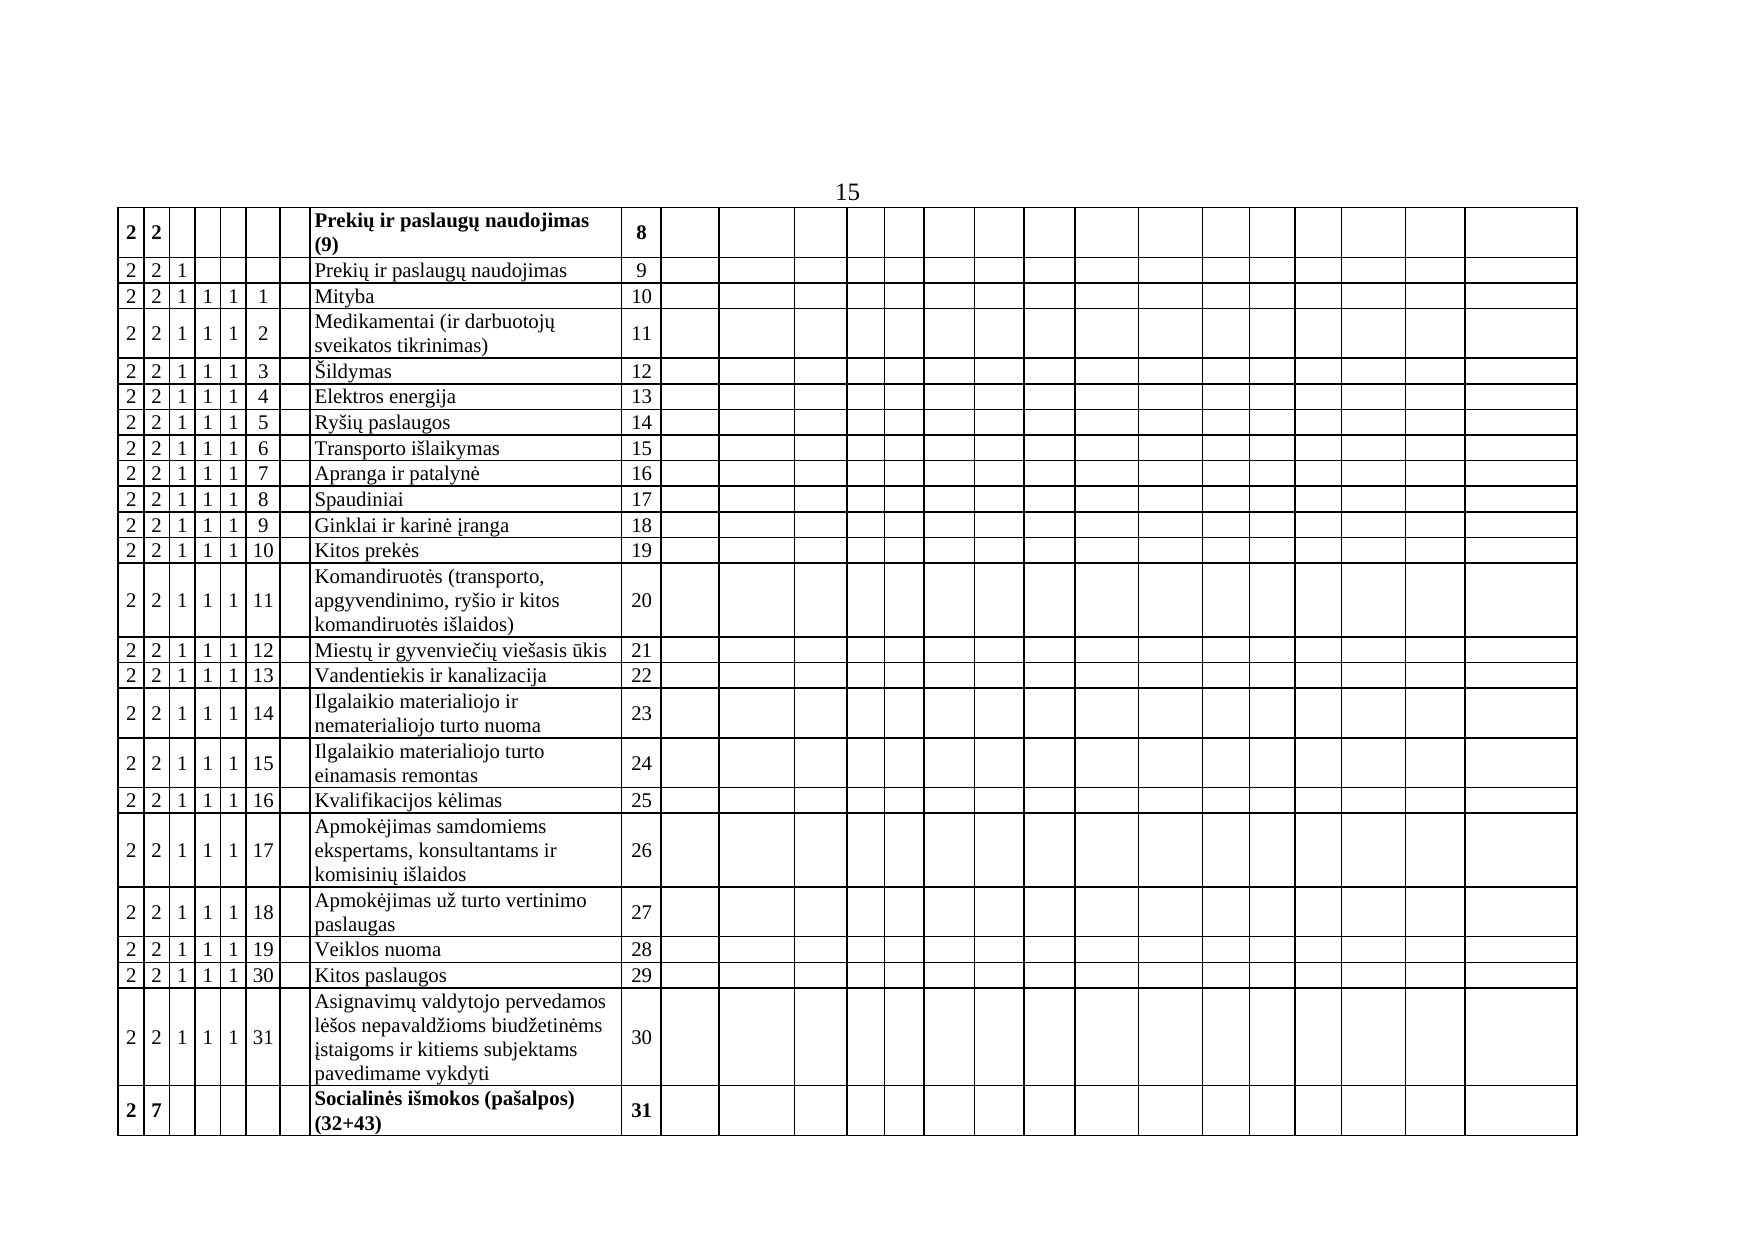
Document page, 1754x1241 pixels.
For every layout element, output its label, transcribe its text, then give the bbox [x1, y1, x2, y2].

table_cell 1 [216, 513, 220, 537]
table_cell [848, 989, 884, 1085]
table_cell [1342, 788, 1346, 812]
table_cell 2 [145, 689, 169, 737]
table_cell [795, 538, 799, 562]
table_cell [1134, 663, 1138, 687]
table_cell [1250, 487, 1254, 511]
table_cell 2 [119, 1086, 143, 1134]
table_cell 1 [216, 937, 220, 961]
table_cell [790, 788, 794, 812]
table_cell 1 [221, 689, 245, 737]
table_cell [1342, 739, 1405, 787]
table_cell [790, 538, 794, 562]
table_cell [1025, 208, 1074, 256]
table_cell [790, 461, 794, 485]
table_cell [795, 436, 799, 460]
table_cell 2 [119, 888, 143, 936]
table_cell [1250, 359, 1254, 383]
table_cell [795, 359, 799, 383]
table_cell [281, 309, 309, 357]
table_cell [1401, 436, 1405, 460]
table_cell [1250, 663, 1254, 687]
table_cell [880, 663, 884, 687]
table_cell 1 [196, 564, 220, 636]
table_cell [885, 989, 923, 1085]
table_cell 1 [221, 564, 245, 636]
table_cell [970, 284, 974, 308]
table_cell [925, 564, 974, 636]
table_cell [970, 487, 974, 511]
table_cell 18 [247, 888, 279, 936]
table_cell [1337, 937, 1341, 961]
table_cell [281, 208, 309, 256]
table_cell [885, 663, 889, 687]
table_cell [662, 309, 718, 357]
table_cell [1337, 663, 1341, 687]
table_cell [662, 564, 718, 636]
table_cell [795, 814, 846, 886]
table_cell [714, 284, 718, 308]
table_cell [975, 208, 1023, 256]
table_cell [885, 385, 889, 408]
table_cell [720, 888, 794, 936]
table_cell [1139, 814, 1202, 886]
table_cell [1250, 461, 1254, 485]
table_cell [925, 814, 974, 886]
table_cell [1245, 788, 1249, 812]
table_cell [885, 410, 889, 434]
table_cell 2 [119, 208, 143, 256]
table_cell [1401, 385, 1405, 408]
table_cell [1296, 888, 1341, 936]
table_cell [885, 208, 923, 256]
table_cell [1076, 814, 1138, 886]
table_cell [1203, 739, 1249, 787]
table_cell [714, 538, 718, 562]
table_cell [1342, 284, 1346, 308]
table_cell [848, 309, 884, 357]
table_cell [1466, 309, 1576, 357]
table_cell [795, 258, 799, 282]
table_cell [1401, 461, 1405, 485]
table_cell [970, 385, 974, 408]
table_cell [714, 410, 718, 434]
table_cell [1401, 410, 1405, 434]
table_cell [1134, 258, 1138, 282]
table_cell [714, 638, 718, 662]
table_cell [1406, 564, 1464, 636]
table_cell [975, 739, 1023, 787]
table_cell 2 [139, 461, 143, 485]
table_cell [1134, 385, 1138, 408]
table_cell [1134, 963, 1138, 987]
table_cell [1466, 1086, 1576, 1134]
table_cell [885, 513, 889, 537]
table_cell [880, 436, 884, 460]
table_cell [1203, 814, 1249, 886]
table_cell [1025, 989, 1074, 1085]
table_cell [975, 564, 1023, 636]
table_cell [1401, 663, 1405, 687]
table_cell [1296, 689, 1341, 737]
table_cell [1342, 888, 1405, 936]
table_cell [662, 814, 718, 886]
table_cell [885, 888, 923, 936]
table_cell [1245, 538, 1249, 562]
table_cell [1245, 487, 1249, 511]
table_cell [790, 284, 794, 308]
table_cell 1 [196, 814, 220, 886]
table_cell [795, 284, 799, 308]
table_cell [970, 461, 974, 485]
table_cell 1 [216, 538, 220, 562]
table_cell [1337, 258, 1341, 282]
table_cell 1 [216, 487, 220, 511]
table_cell [1296, 989, 1341, 1085]
table_cell [925, 208, 974, 256]
table_cell [795, 309, 846, 357]
table_cell [714, 788, 718, 812]
table_cell [720, 309, 794, 357]
table_cell [1076, 989, 1138, 1085]
table_cell [1245, 461, 1249, 485]
table_cell 28 [622, 937, 626, 961]
table_cell [1342, 258, 1346, 282]
table_cell [880, 937, 884, 961]
table_cell [795, 1086, 846, 1134]
table_cell [1406, 1086, 1464, 1134]
table_cell [281, 689, 309, 737]
table_cell [1250, 689, 1294, 737]
table_cell [1250, 788, 1254, 812]
table_cell [970, 258, 974, 282]
table_cell [1203, 963, 1207, 987]
table_cell 2 [139, 638, 143, 662]
table_cell [196, 1086, 220, 1134]
table_cell 16 [622, 461, 626, 485]
table_cell 20 [622, 564, 660, 636]
table_cell 2 [119, 689, 143, 737]
table_cell 10 [622, 284, 626, 308]
table_cell [885, 638, 889, 662]
table_cell [848, 814, 884, 886]
table_cell [1466, 208, 1576, 256]
table_cell [1406, 309, 1464, 357]
table_cell [1245, 258, 1249, 282]
table_cell 2 [165, 385, 169, 408]
table_cell [1342, 385, 1346, 408]
table_cell 22 [622, 663, 626, 687]
table_cell [1250, 937, 1254, 961]
table_cell [1250, 888, 1294, 936]
table_cell 2 [139, 513, 143, 537]
table_cell 14 [247, 689, 279, 737]
table_cell [790, 436, 794, 460]
table_cell [885, 963, 889, 987]
table_cell 2 [145, 739, 169, 787]
table_cell 2 [139, 359, 143, 383]
table_cell [880, 359, 884, 383]
table_cell [1198, 663, 1202, 687]
table_cell [1406, 208, 1464, 256]
table_cell [1466, 814, 1576, 886]
table_cell [1134, 513, 1138, 537]
table_cell [1250, 284, 1254, 308]
table_cell [1139, 989, 1202, 1085]
table_cell 2 [165, 663, 169, 687]
table_cell [1342, 461, 1346, 485]
table_cell [1203, 436, 1207, 460]
table_cell [1466, 888, 1576, 936]
table_cell [1342, 436, 1346, 460]
table_cell [975, 989, 1023, 1085]
table_cell [1203, 513, 1207, 537]
table_cell [1296, 1086, 1341, 1134]
table_cell [1203, 689, 1249, 737]
table_cell [281, 989, 309, 1085]
table_cell [1401, 359, 1405, 383]
table_cell [1342, 359, 1346, 383]
table_cell [1342, 937, 1346, 961]
table_cell [1076, 888, 1138, 936]
table_cell [1134, 284, 1138, 308]
table_cell 2 [119, 739, 143, 787]
table_cell [790, 385, 794, 408]
table_cell [1342, 513, 1346, 537]
table_cell 11 [247, 564, 279, 636]
table_cell [1076, 564, 1138, 636]
table_cell 2 [165, 487, 169, 511]
table_cell 1 [216, 963, 220, 987]
table_cell [1203, 788, 1207, 812]
table_cell [720, 564, 794, 636]
table_cell [1134, 461, 1138, 485]
table_cell [925, 309, 974, 357]
table_cell [1466, 739, 1576, 787]
table_cell 1 [216, 284, 220, 308]
table_cell [885, 538, 889, 562]
table_cell [848, 208, 884, 256]
table_cell 1 [170, 739, 194, 787]
table_cell [1342, 208, 1405, 256]
table_cell 24 [622, 739, 660, 787]
table_cell [885, 309, 923, 357]
table_cell [970, 538, 974, 562]
table_cell [975, 1086, 1023, 1134]
table_cell [1245, 359, 1249, 383]
table_cell [970, 513, 974, 537]
table_cell [1401, 513, 1405, 537]
table_cell 21 [622, 638, 626, 662]
table_cell [1250, 538, 1254, 562]
table_cell [1337, 638, 1341, 662]
table_cell [795, 461, 799, 485]
table_cell [1203, 564, 1249, 636]
table_cell 2 [145, 564, 169, 636]
table_cell [970, 638, 974, 662]
table_cell 2 [165, 937, 169, 961]
table_cell [1025, 689, 1074, 737]
table_cell 2 [165, 284, 169, 308]
table_cell [1250, 385, 1254, 408]
table_cell [1198, 359, 1202, 383]
table_cell [790, 937, 794, 961]
table_cell [925, 989, 974, 1085]
table_cell [795, 739, 846, 787]
table_cell [714, 385, 718, 408]
table_cell [970, 963, 974, 987]
table_cell [1401, 937, 1405, 961]
table_cell [1203, 461, 1207, 485]
table_cell 2 [165, 513, 169, 537]
table_cell [1198, 937, 1202, 961]
table_cell [970, 436, 974, 460]
table_cell [662, 989, 718, 1085]
table_cell 1 [196, 888, 220, 936]
table_cell [170, 208, 194, 256]
table_cell [880, 258, 884, 282]
table_cell [795, 888, 846, 936]
table_cell [1406, 814, 1464, 886]
table_cell [720, 208, 794, 256]
table_cell 1 [196, 309, 220, 357]
table_cell 2 [139, 663, 143, 687]
table_cell [221, 208, 245, 256]
table_cell 15 [247, 739, 279, 787]
table_cell [885, 937, 889, 961]
table_cell [790, 487, 794, 511]
table_cell 2 [139, 487, 143, 511]
table_cell 2 [165, 258, 169, 282]
table_cell [1401, 538, 1405, 562]
table_cell 2 [139, 788, 143, 812]
table_cell [216, 258, 220, 282]
table_cell [281, 888, 309, 936]
table_cell 27 [622, 888, 660, 936]
table_cell 2 [145, 888, 169, 936]
table_cell [1342, 989, 1405, 1085]
table_cell 12 [622, 359, 626, 383]
table_cell [1203, 888, 1249, 936]
table_cell [885, 284, 889, 308]
table_cell 2 [145, 208, 169, 256]
table_cell [885, 1086, 923, 1134]
table_cell [1401, 788, 1405, 812]
table_cell [790, 663, 794, 687]
table_cell 2 [139, 385, 143, 408]
table_cell [714, 461, 718, 485]
table_cell [880, 284, 884, 308]
table_cell [925, 1086, 974, 1134]
table_cell [1203, 208, 1249, 256]
table_cell [1139, 689, 1202, 737]
table_cell [848, 739, 884, 787]
table_cell [1406, 739, 1464, 787]
table_cell [1198, 538, 1202, 562]
table_cell 2 [165, 410, 169, 434]
table_cell [1342, 538, 1346, 562]
table_cell [714, 436, 718, 460]
table_cell 2 [165, 436, 169, 460]
table_cell [975, 689, 1023, 737]
table_cell [885, 564, 923, 636]
table_cell [1025, 739, 1074, 787]
table_cell 1 [216, 410, 220, 434]
table_cell [1203, 258, 1207, 282]
table_cell [1076, 208, 1138, 256]
table_cell [1203, 663, 1207, 687]
table_cell [1250, 208, 1294, 256]
table_cell [720, 814, 794, 886]
table_cell [795, 788, 799, 812]
table_cell [970, 937, 974, 961]
table_cell 1 [170, 564, 194, 636]
table_cell [662, 689, 718, 737]
table_cell [1139, 309, 1202, 357]
table_cell [1245, 663, 1249, 687]
table_cell 2 [139, 937, 143, 961]
table_cell 2 [145, 309, 169, 357]
table_cell [1406, 989, 1464, 1085]
table_cell [795, 208, 846, 256]
table_cell [885, 258, 889, 282]
table_cell [880, 513, 884, 537]
table_cell 2 [119, 309, 143, 357]
table_cell [1134, 436, 1138, 460]
table_cell 25 [622, 788, 626, 812]
table_cell [970, 359, 974, 383]
table_cell 31 [247, 989, 279, 1085]
table_cell [196, 208, 220, 256]
table_cell [1245, 937, 1249, 961]
table_cell [714, 513, 718, 537]
table_cell [880, 638, 884, 662]
table_cell 2 [165, 638, 169, 662]
table_cell [1337, 436, 1341, 460]
table_cell 2 [165, 963, 169, 987]
table_cell [1401, 487, 1405, 511]
table_cell [1342, 663, 1346, 687]
table_cell 1 [221, 989, 245, 1085]
table_cell 2 [165, 461, 169, 485]
table_cell [1401, 258, 1405, 282]
table_cell [1076, 689, 1138, 737]
table_cell [720, 989, 794, 1085]
table_cell [1139, 1086, 1202, 1134]
table_cell [1025, 1086, 1074, 1134]
table_cell 14 [622, 410, 626, 434]
table_cell [1250, 436, 1254, 460]
table_cell 1 [170, 989, 194, 1085]
table_cell [662, 739, 718, 787]
table_cell [1466, 689, 1576, 737]
table_cell [885, 689, 923, 737]
table_cell [970, 788, 974, 812]
table_cell 1 [221, 309, 245, 357]
table_cell [1250, 1086, 1294, 1134]
table_cell 2 [139, 258, 143, 282]
table_cell [720, 689, 794, 737]
table_cell [1342, 410, 1346, 434]
table_cell [885, 461, 889, 485]
table_cell [1198, 385, 1202, 408]
table_cell [795, 638, 799, 662]
table_cell [1342, 689, 1405, 737]
table_cell 1 [221, 739, 245, 787]
table_cell [790, 258, 794, 282]
table_cell [1198, 638, 1202, 662]
table_cell [1296, 208, 1341, 256]
table_cell [1401, 963, 1405, 987]
table_cell [1337, 359, 1341, 383]
table_cell [720, 739, 794, 787]
table_cell 2 [119, 814, 143, 886]
table_cell [1342, 638, 1346, 662]
table_cell [1203, 385, 1207, 408]
table_cell [1296, 739, 1341, 787]
table_cell [1139, 208, 1202, 256]
table_cell [1076, 739, 1138, 787]
table_cell [1296, 814, 1341, 886]
table_cell 1 [170, 814, 194, 886]
table_cell 13 [622, 385, 626, 408]
table_cell 19 [622, 538, 626, 562]
table_cell [1203, 284, 1207, 308]
table_cell [790, 638, 794, 662]
table_cell [1250, 963, 1254, 987]
table_cell 31 [622, 1086, 660, 1134]
table_cell 29 [622, 963, 626, 987]
table_cell [970, 663, 974, 687]
table_cell [1198, 258, 1202, 282]
table_cell [1203, 359, 1207, 383]
table_cell [1337, 788, 1341, 812]
table_cell [1296, 309, 1341, 357]
table_cell 17 [622, 487, 626, 511]
table_cell [880, 410, 884, 434]
table_cell 7 [145, 1086, 169, 1134]
table_cell [1198, 461, 1202, 485]
table_cell [1250, 814, 1294, 886]
table_cell [1203, 638, 1207, 662]
table_cell [880, 461, 884, 485]
table_cell [848, 564, 884, 636]
table_cell [1203, 309, 1249, 357]
table_cell [795, 487, 799, 511]
table_cell [1139, 888, 1202, 936]
table_cell 1 [216, 663, 220, 687]
table_cell [247, 1086, 279, 1134]
table_cell [795, 937, 799, 961]
table_cell [281, 814, 309, 886]
table_cell [1076, 1086, 1138, 1134]
table_cell [1401, 638, 1405, 662]
table_cell [1245, 385, 1249, 408]
table_cell [1203, 1086, 1249, 1134]
table_cell [885, 814, 923, 886]
table_cell [795, 689, 846, 737]
table_cell 15 [622, 436, 626, 460]
table_cell 2 [139, 284, 143, 308]
table_cell [885, 436, 889, 460]
table_cell 1 [216, 638, 220, 662]
table_cell [714, 663, 718, 687]
table_cell 1 [216, 436, 220, 460]
table_cell 2 [145, 989, 169, 1085]
table_cell [1134, 487, 1138, 511]
table_cell 2 [119, 989, 143, 1085]
table_cell [1401, 284, 1405, 308]
table_cell [1342, 1086, 1405, 1134]
table_cell [795, 989, 846, 1085]
table_cell [880, 385, 884, 408]
table_cell [1139, 564, 1202, 636]
table_cell [1198, 513, 1202, 537]
table_cell [1198, 410, 1202, 434]
table_cell [1337, 410, 1341, 434]
table_cell [795, 663, 799, 687]
table_cell [1245, 436, 1249, 460]
table_cell [885, 359, 889, 383]
table_cell [1250, 638, 1254, 662]
table_cell [1337, 385, 1341, 408]
table_cell [281, 564, 309, 636]
table_cell [1025, 814, 1074, 886]
table_cell [1245, 638, 1249, 662]
table_cell [1342, 564, 1405, 636]
table_cell [1198, 788, 1202, 812]
table_cell 1 [221, 888, 245, 936]
table_cell 26 [622, 814, 660, 886]
table_cell [1342, 963, 1346, 987]
table_cell [1250, 739, 1294, 787]
table_cell [1245, 284, 1249, 308]
table_cell [1250, 410, 1254, 434]
table_cell [170, 1086, 194, 1134]
table_cell 1 [170, 309, 194, 357]
table_cell 1 [221, 814, 245, 886]
table_cell [662, 1086, 718, 1134]
table_cell [1245, 410, 1249, 434]
table_cell [880, 487, 884, 511]
table_cell [880, 963, 884, 987]
table_cell [662, 208, 718, 256]
table_cell [1198, 487, 1202, 511]
table_cell [1025, 564, 1074, 636]
table_cell 1 [170, 689, 194, 737]
table_cell [795, 385, 799, 408]
table_cell 1 [216, 461, 220, 485]
table_cell [885, 788, 889, 812]
table_cell [714, 963, 718, 987]
table_cell [848, 689, 884, 737]
table_cell 2 [139, 436, 143, 460]
table_cell [1337, 513, 1341, 537]
table_cell 2 [139, 963, 143, 987]
table_cell [1203, 937, 1207, 961]
table_cell [790, 513, 794, 537]
table_cell [1203, 538, 1207, 562]
table_cell [795, 513, 799, 537]
table_cell [1245, 513, 1249, 537]
table_cell [1337, 963, 1341, 987]
table_cell [1134, 937, 1138, 961]
table_cell [795, 564, 846, 636]
table_cell [1134, 538, 1138, 562]
table_cell [975, 888, 1023, 936]
table_cell 1 [216, 385, 220, 408]
table_cell [1250, 258, 1254, 282]
table_cell [720, 1086, 794, 1134]
table_cell 1 [216, 788, 220, 812]
table_cell [1025, 888, 1074, 936]
table_cell 2 [247, 309, 279, 357]
table_cell [848, 888, 884, 936]
table_cell [714, 487, 718, 511]
table_cell [1250, 564, 1294, 636]
table_cell [1245, 963, 1249, 987]
table_cell [714, 359, 718, 383]
table_cell 2 [165, 359, 169, 383]
table_cell 2 [145, 814, 169, 886]
table_cell [1296, 564, 1341, 636]
table_cell [880, 538, 884, 562]
table_cell [885, 487, 889, 511]
table_cell [281, 1086, 309, 1134]
table_cell [1337, 538, 1341, 562]
table_cell 9 [622, 258, 626, 282]
table_cell [1134, 410, 1138, 434]
table_cell 1 [170, 888, 194, 936]
table_cell [885, 739, 923, 787]
table_cell [1337, 487, 1341, 511]
table_cell [1250, 309, 1294, 357]
table_cell [1337, 461, 1341, 485]
table_cell [1203, 487, 1207, 511]
table_cell 18 [622, 513, 626, 537]
table_cell [1198, 284, 1202, 308]
table_cell [1198, 436, 1202, 460]
table_cell [1466, 564, 1576, 636]
table_cell [1342, 309, 1405, 357]
table_cell [1250, 513, 1254, 537]
table_cell [1406, 888, 1464, 936]
table_cell [1250, 989, 1294, 1085]
table_cell 2 [119, 564, 143, 636]
table_cell [790, 410, 794, 434]
table_cell [1342, 814, 1405, 886]
table_cell [1203, 410, 1207, 434]
table_cell [1076, 309, 1138, 357]
table_cell [1198, 963, 1202, 987]
table_cell 2 [139, 538, 143, 562]
table_cell [925, 689, 974, 737]
table_cell [975, 309, 1023, 357]
table_cell [1134, 638, 1138, 662]
table_cell [790, 359, 794, 383]
table_cell [1337, 284, 1341, 308]
table_cell [281, 739, 309, 787]
table_cell [714, 258, 718, 282]
table_cell [1203, 989, 1249, 1085]
table_cell 1 [196, 989, 220, 1085]
table_cell 1 [196, 739, 220, 787]
table_cell 1 [216, 359, 220, 383]
table_cell 2 [165, 538, 169, 562]
table_cell 11 [622, 309, 660, 357]
table_cell [247, 208, 279, 256]
table_cell [1406, 689, 1464, 737]
table_cell [975, 814, 1023, 886]
table_cell [714, 937, 718, 961]
table_cell [925, 888, 974, 936]
table_cell [795, 410, 799, 434]
table_cell [662, 888, 718, 936]
table_cell [925, 739, 974, 787]
table_cell [790, 963, 794, 987]
table_cell [1466, 989, 1576, 1085]
table_cell [1134, 359, 1138, 383]
table_cell [1139, 739, 1202, 787]
table_cell [795, 963, 799, 987]
table_cell 2 [165, 788, 169, 812]
table_cell [880, 788, 884, 812]
table_cell [1025, 309, 1074, 357]
table_cell [1134, 788, 1138, 812]
table_cell 17 [247, 814, 279, 886]
table_cell [221, 1086, 245, 1134]
table_cell 1 [196, 689, 220, 737]
table_cell 30 [622, 989, 660, 1085]
table_cell [1342, 487, 1346, 511]
table_cell 23 [622, 689, 660, 737]
table_cell [970, 410, 974, 434]
table_cell [848, 1086, 884, 1134]
table_cell 8 [622, 208, 660, 256]
table_cell 2 [139, 410, 143, 434]
